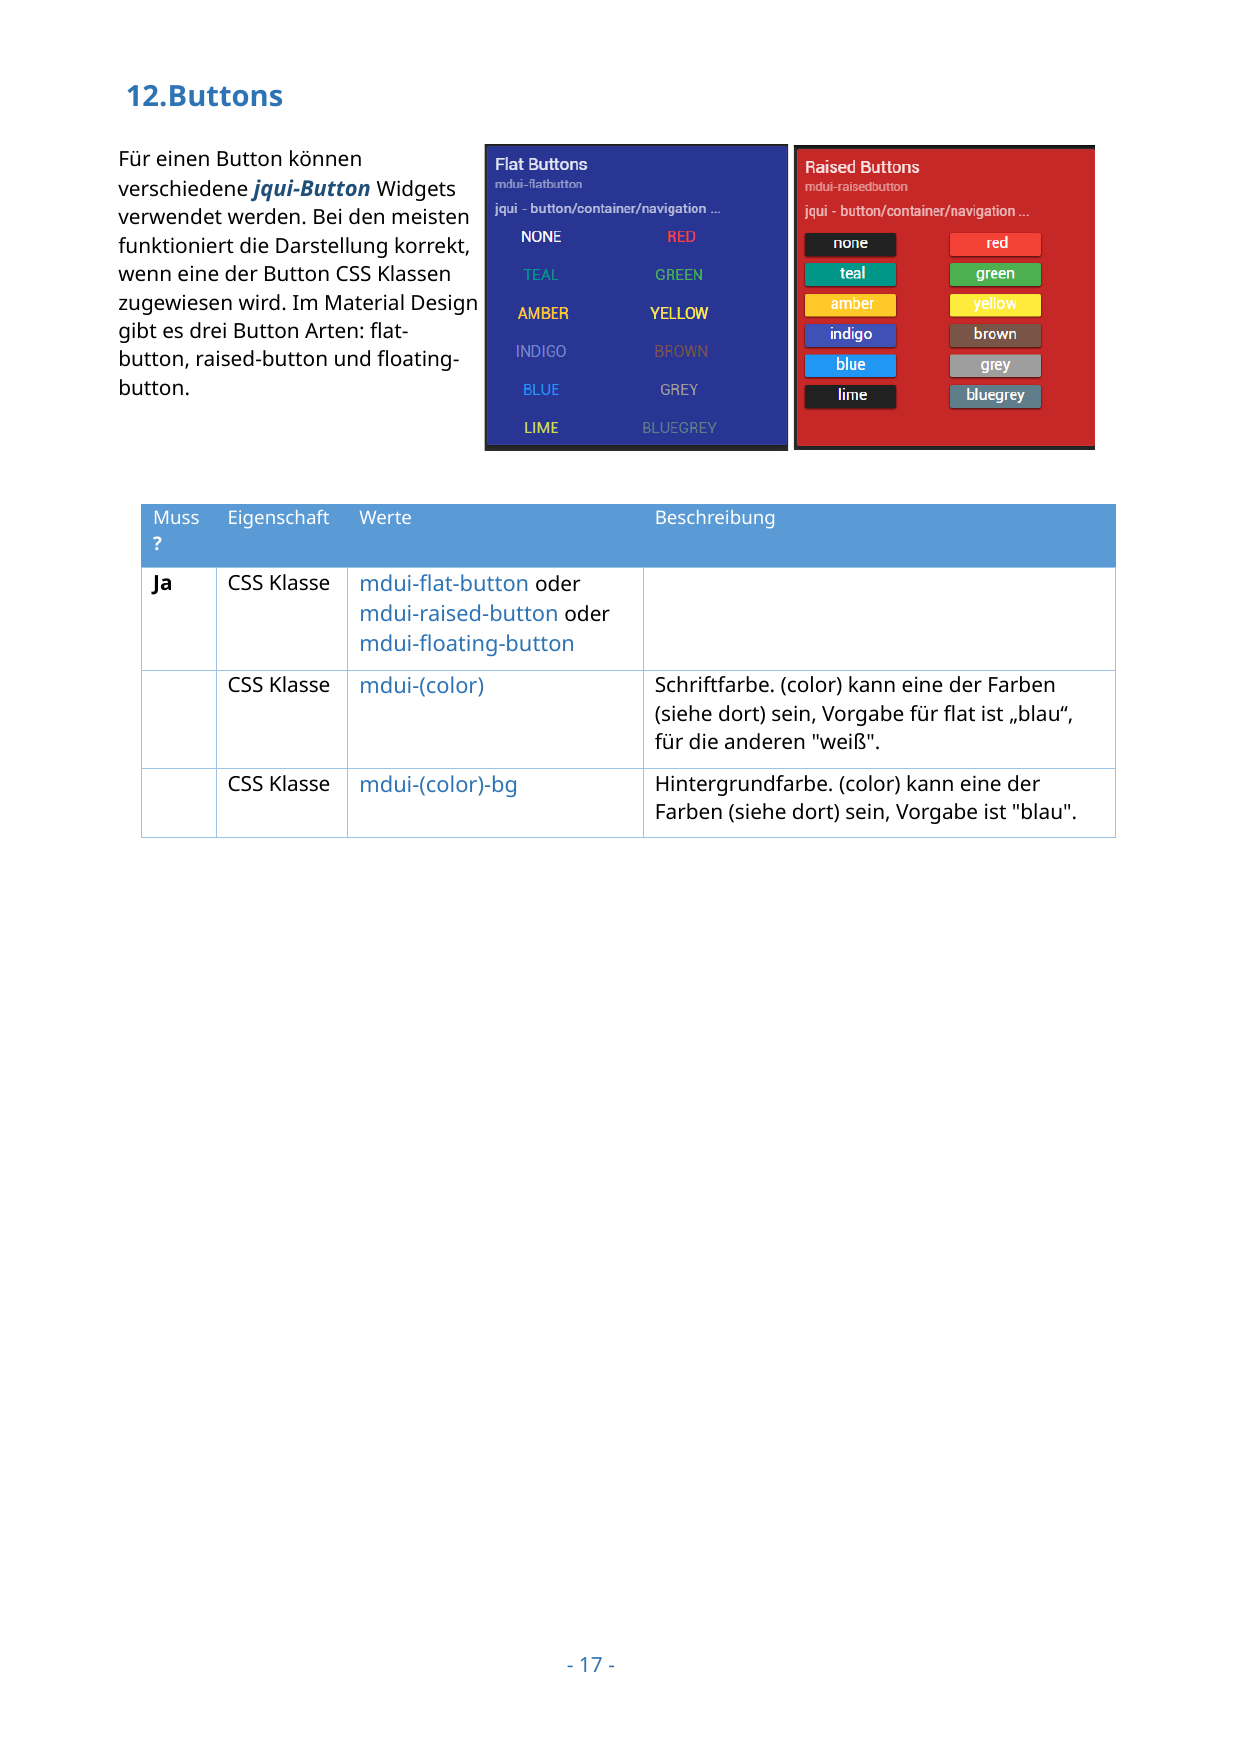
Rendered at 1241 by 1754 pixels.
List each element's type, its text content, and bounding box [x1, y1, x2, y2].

table_header Für einen Button können verschiedene jqui-Button Widgets verwendet werden. Bei den meisten funktioniert die Darstellung korrekt, wenn eine der Button CSS Klassen zugewiesen wird. Im Material Design gibt es drei Button Arten: flat-button, raised-button und floating-button. [118, 144, 479, 463]
table_header [479, 144, 1123, 463]
table_cell CSS Klasse [217, 568, 347, 669]
table_cell Schriftfarbe. (color) kann eine der Farben (siehe dort) sein, Vorgabe für flat ist „blau“, für die anderen "weiß". [644, 671, 1115, 768]
table_cell mdui-(color) [348, 671, 643, 768]
picture [793, 145, 1095, 450]
table_cell Ja [142, 568, 216, 669]
table_cell Hintergrundfarbe. (color) kann eine der Farben (siehe dort) sein, Vorgabe ist "blau". [644, 769, 1115, 837]
table_cell [142, 769, 216, 837]
table_cell [142, 671, 216, 768]
table_header Beschreibung [643, 505, 1115, 567]
table_cell CSS Klasse [217, 769, 347, 837]
table_header Eigenschaft [216, 505, 348, 567]
table_header Muss? [142, 505, 216, 567]
table_cell [644, 568, 1115, 669]
table_cell mdui-flat-button oder mdui-raised-button oder mdui-floating-button [348, 568, 643, 669]
picture [484, 144, 789, 451]
table_cell mdui-(color)-bg [348, 769, 643, 837]
subtitle Buttons [118, 75, 1169, 115]
table_cell CSS Klasse [217, 671, 347, 768]
table_header Werte [348, 505, 643, 567]
